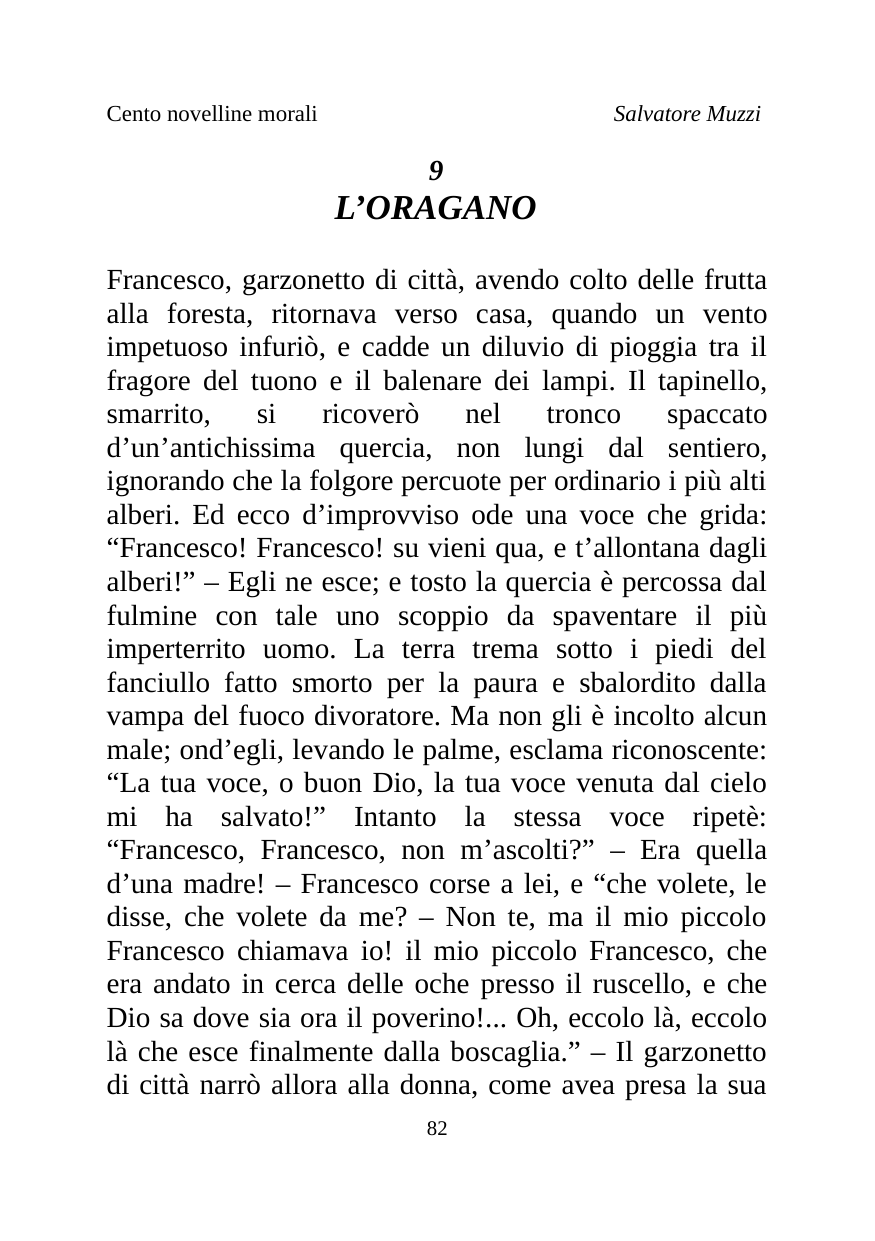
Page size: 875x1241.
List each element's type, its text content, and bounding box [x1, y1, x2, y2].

text Francesco, garzonetto di città, avendo colto delle frutta alla foresta, ritornava verso casa, quando un vento impetuoso infuriò, e cadde un diluvio di pioggia tra il fragore del tuono e il balenare dei lampi. Il tapinello, smarrito, si ricoverò nel tronco spaccato d’un’antichissima quercia, non lungi dal sentiero, ignorando che la folgore percuote per ordinario i più alti alberi. Ed ecco d’improvviso ode una voce che grida: “Francesco! Francesco! su vieni qua, e t’allontana dagli alberi!” – Egli ne esce; e tosto la quercia è percossa dal fulmine con tale uno scoppio da spaventare il più imperterrito uomo. La terra trema sotto i piedi del fanciullo fatto smorto per la paura e sbalordito dalla vampa del fuoco divoratore. Ma non gli è incolto alcun male; ond’egli, levando le palme, esclama riconoscente: “La tua voce, o buon Dio, la tua voce venuta dal cielo mi ha salvato!” Intanto la stessa voce ripetè: “Francesco, Francesco, non m’ascolti?” – Era quella d’una madre! – Francesco corse a lei, e “che volete, le disse, che volete da me? – Non te, ma il mio piccolo Francesco chiamava io! il mio piccolo Francesco, che era andato in cerca delle oche presso il ruscello, e che Dio sa dove sia ora il poverino!... Oh, eccolo là, eccolo là che esce finalmente dalla boscaglia.” – Il garzonetto di città narrò allora alla donna, come avea presa la sua [106, 262, 768, 1101]
subtitle 9 L’ORAGANO [106, 153, 768, 227]
